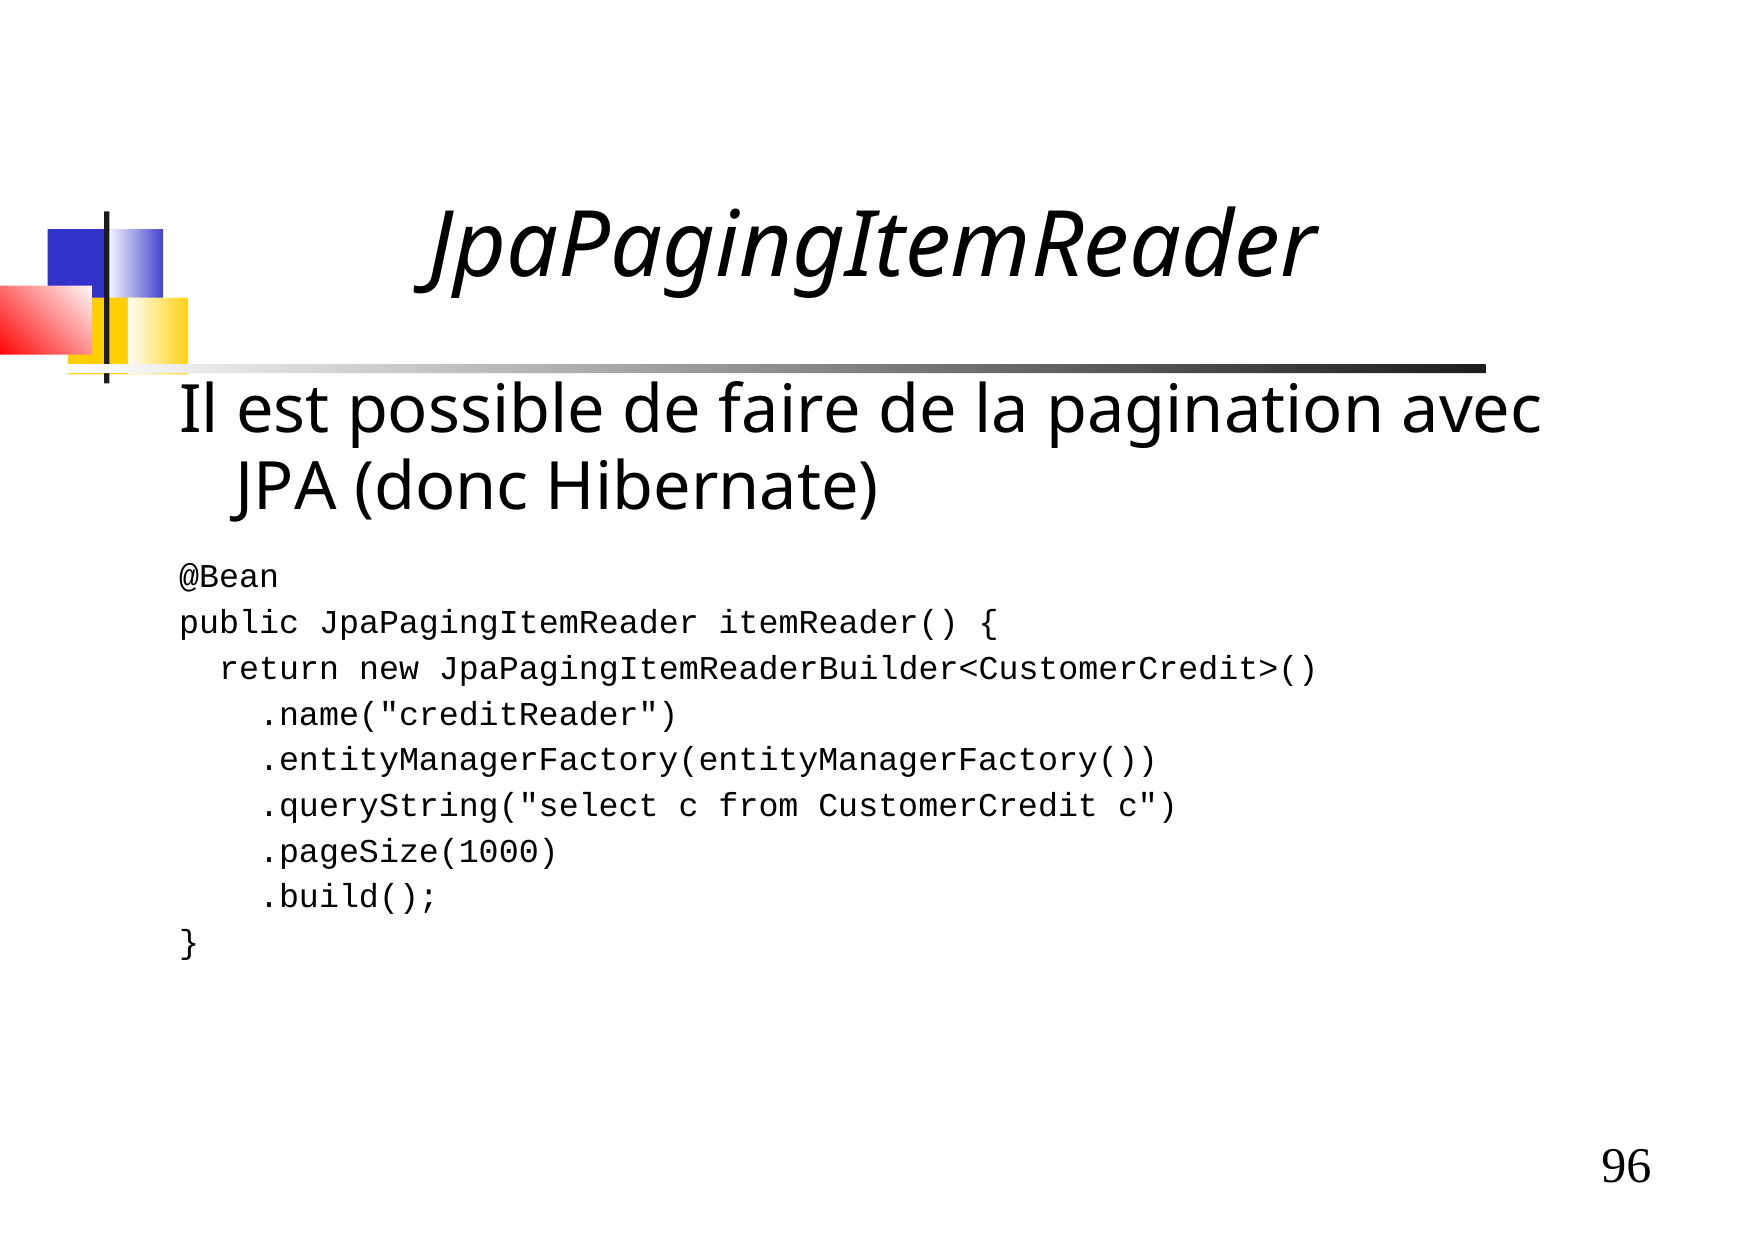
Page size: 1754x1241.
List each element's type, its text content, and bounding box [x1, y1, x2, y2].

list Il est possible de faire de la pagination avec JPA (donc Hibernate) @Bean public JpaPagingItemReader itemReader() { return new JpaPagingItemReaderBuilder<CustomerCredit>() .name("creditReader") .entityManagerFactory(entityManagerFactory()) .queryString("select c from CustomerCredit c") .pageSize(1000) .build(); } [179, 371, 1567, 1091]
title JpaPagingItemReader [179, 139, 1567, 351]
